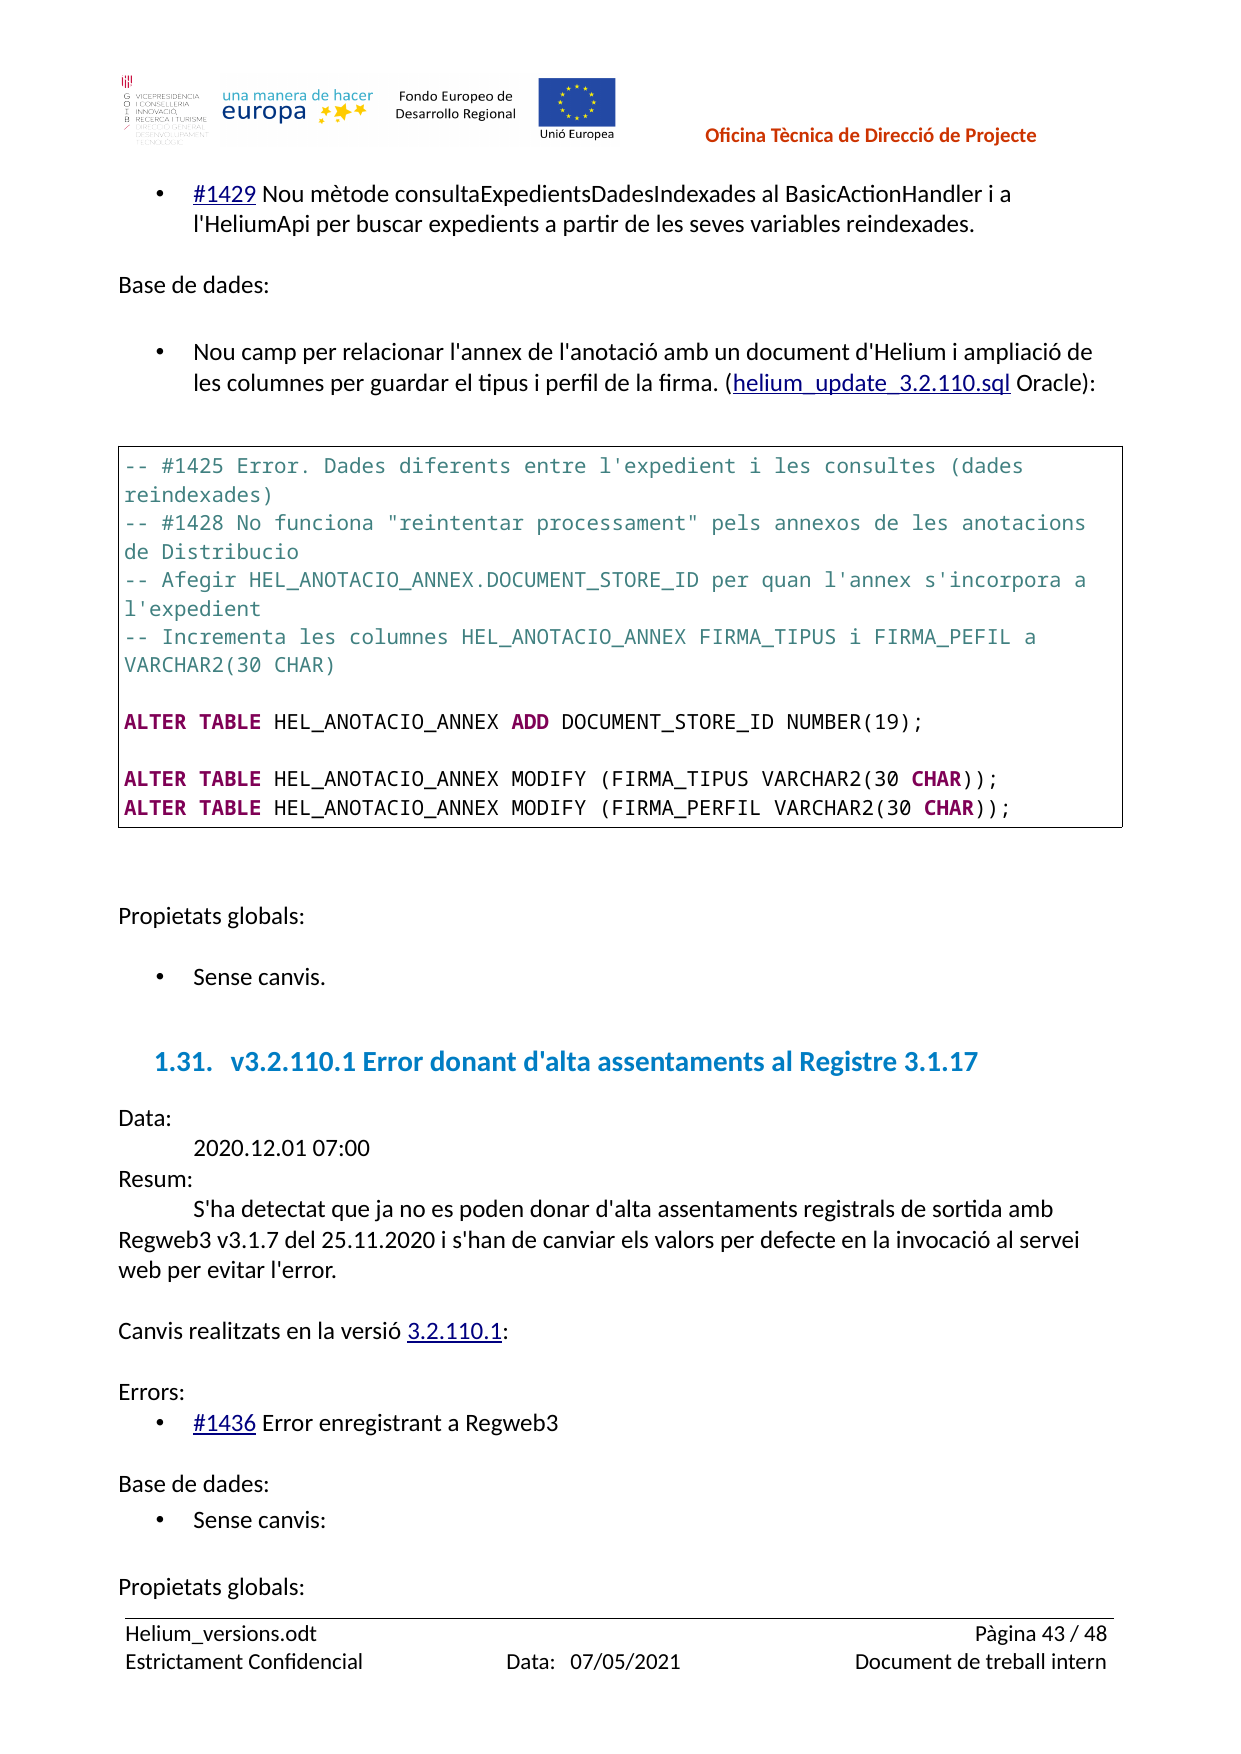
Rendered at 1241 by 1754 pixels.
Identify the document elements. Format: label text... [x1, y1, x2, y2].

list Nou camp per relacionar l'annex de l'anotació amb un document d'Helium i ampliació de les columnes per guardar el tipus i perfil de la firma. (helium_update_3.2.110.sql Oracle): [156, 336, 1122, 397]
text Base de dades: [118, 1468, 1122, 1499]
list #1429 Nou mètode consultaExpedientsDadesIndexades al BasicActionHandler i a l'HeliumApi per buscar expedients a partir de les seves variables reindexades. [156, 178, 1122, 239]
list Sense canvis. [156, 961, 1122, 991]
text Base de dades: [118, 269, 1122, 300]
text Data: [118, 1102, 1122, 1132]
text Errors: [118, 1377, 1122, 1407]
text S'ha detectat que ja no es poden donar d'alta assentaments registrals de sortida amb Regweb3 v3.1.7 del 25.11.2020 i s'han de canviar els valors per defecte en la invocació al servei web per evitar l'error. [118, 1193, 1122, 1285]
text Propietats globals: [118, 900, 1122, 930]
table_header -- #1425 Error. Dades diferents entre l'expedient i les consultes (dades reindexades) -- #1428 No funciona "reintentar processament" pels annexos de les anotacions de Distribucio -- Afegir HEL_ANOTACIO_ANNEX.DOCUMENT_STORE_ID per quan l'annex s'incorpora a l'expedient -- Incrementa les columnes HEL_ANOTACIO_ANNEX FIRMA_TIPUS i FIRMA_PEFIL a VARCHAR2(30 CHAR) ALTER TABLE HEL_ANOTACIO_ANNEX ADD DOCUMENT_STORE_ID NUMBER(19); ALTER TABLE HEL_ANOTACIO_ANNEX MODIFY (FIRMA_TIPUS VARCHAR2(30 CHAR)); ALTER TABLE HEL_ANOTACIO_ANNEX MODIFY (FIRMA_PERFIL VARCHAR2(30 CHAR)); [119, 447, 1122, 827]
list Sense canvis: [156, 1504, 1122, 1535]
picture [118, 73, 213, 147]
text Canvis realitzats en la versió 3.2.110.1: [118, 1316, 1122, 1346]
text Resum: [118, 1163, 1122, 1193]
text 2020.12.01 07:00 [118, 1132, 1122, 1163]
text Propietats globals: [118, 1572, 1122, 1602]
picture [219, 73, 621, 147]
list #1436 Error enregistrant a Regweb3 [156, 1407, 1122, 1438]
subtitle v3.2.110.1 Error donant d'alta assentaments al Registre 3.1.17 [153, 1043, 1122, 1078]
